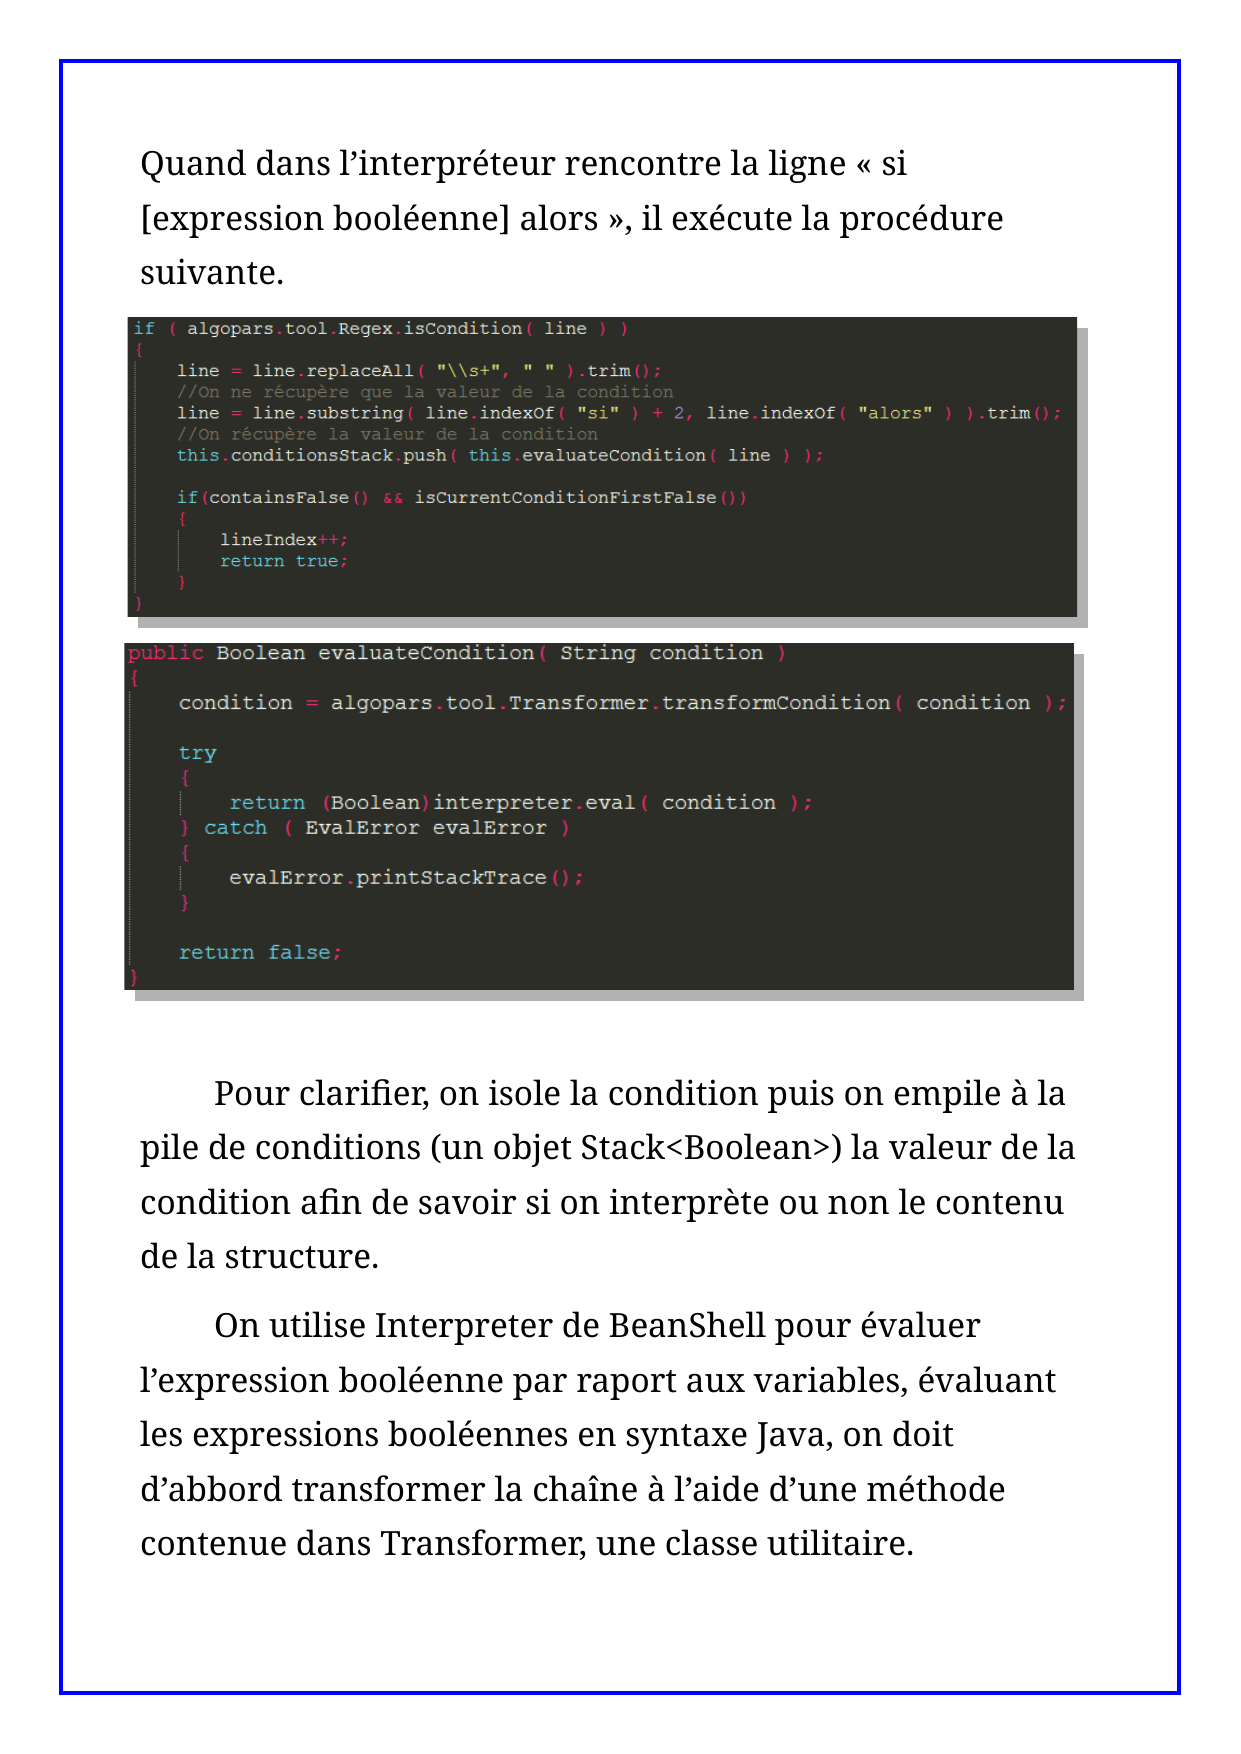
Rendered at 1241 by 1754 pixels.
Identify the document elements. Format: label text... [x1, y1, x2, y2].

text Quand dans l’interpréteur rencontre la ligne « si [expression booléenne] alors », il exécute la procédure suivante. [140, 140, 1100, 294]
text Pour clarifier, on isole la condition puis on empile à la pile de conditions (un objet Stack<Boolean>) la valeur de la condition afin de savoir si on interprète ou non le contenu de la structure. [140, 1069, 1100, 1278]
text On utilise Interpreter de BeanShell pour évaluer l’expression booléenne par raport aux variables, évaluant les expressions booléennes en syntaxe Java, on doit d’abbord transformer la chaîne à l’aide d’une méthode contenue dans Transformer, une classe utilitaire. [140, 1302, 1100, 1565]
picture [124, 643, 1074, 990]
picture [127, 317, 1078, 617]
